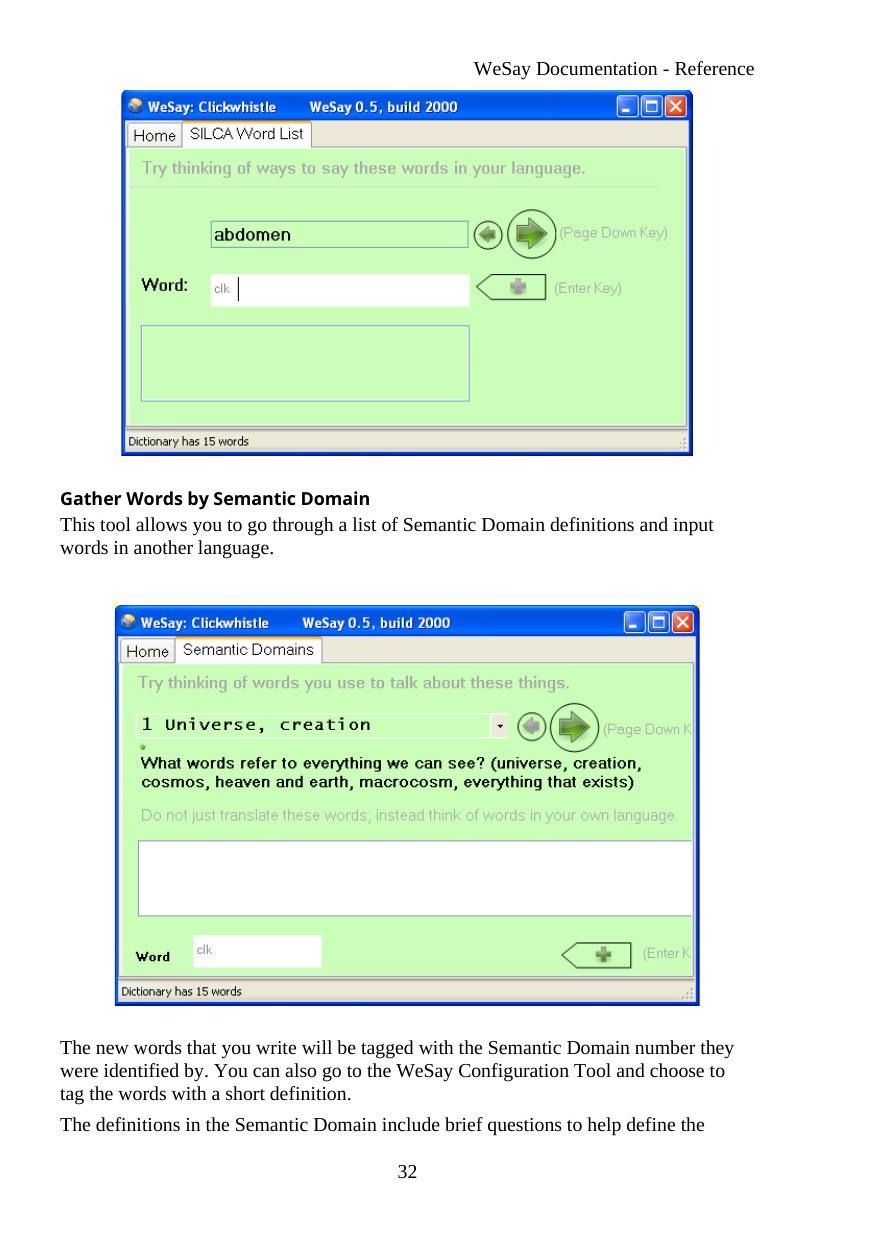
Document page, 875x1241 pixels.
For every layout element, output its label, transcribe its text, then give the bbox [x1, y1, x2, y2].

picture [121, 90, 693, 456]
text The definitions in the Semantic Domain include brief questions to help define the [60, 1113, 754, 1136]
picture [114, 605, 700, 1006]
text The new words that you write will be tagged with the Semantic Domain number they were identified by. You can also go to the WeSay Configuration Tool and choose to tag the words with a short definition. [60, 568, 754, 1104]
subtitle Gather Words by Semantic Domain [60, 456, 754, 510]
text This tool allows you to go through a list of Semantic Domain definitions and input words in another language. [60, 513, 754, 559]
